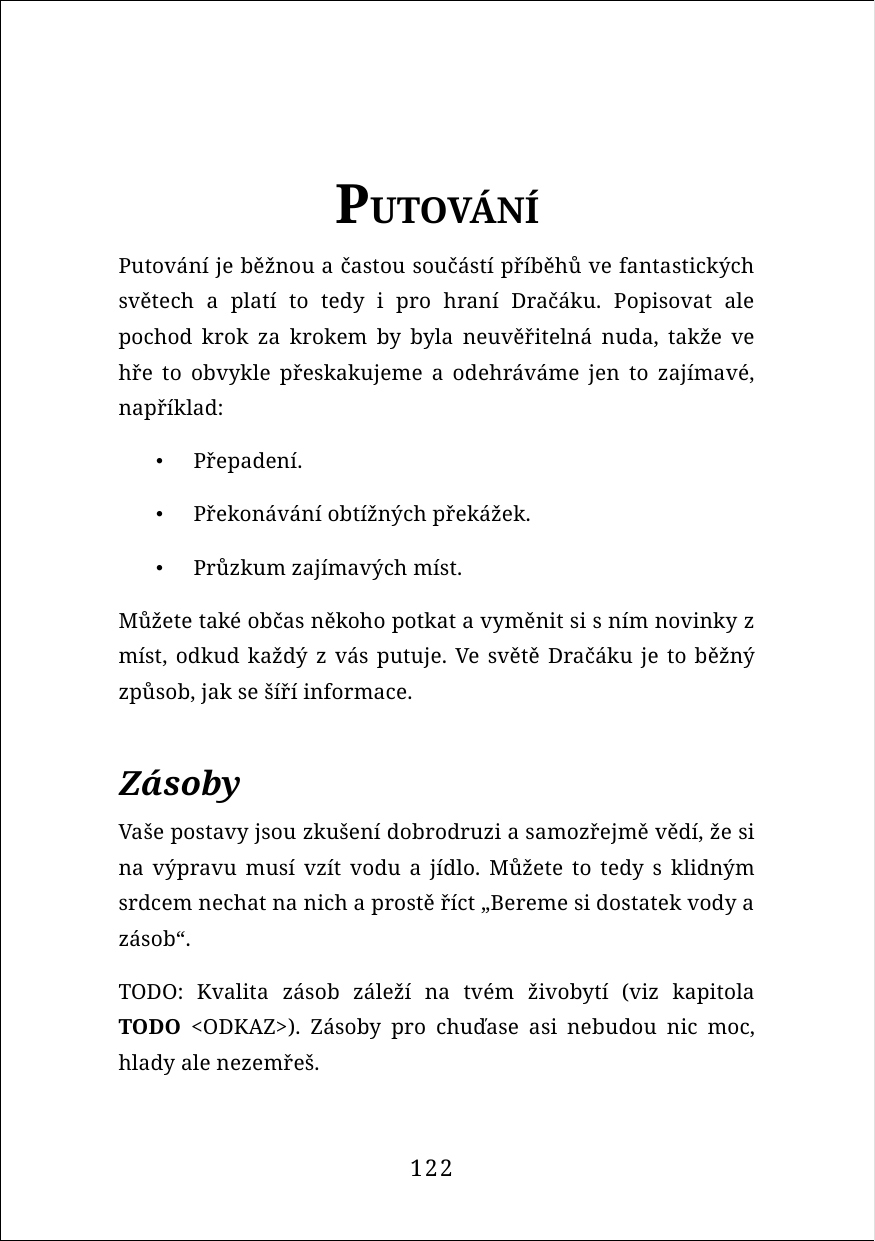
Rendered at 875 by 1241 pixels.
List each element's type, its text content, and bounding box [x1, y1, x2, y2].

text TODO: Kvalita zásob záleží na tvém živobytí (viz kapitola TODO <ODKAZ>). Zásoby pro chuďase asi nebudou nic moc, hlady ale nezemřeš. [118, 977, 756, 1076]
subtitle Zásoby [118, 760, 756, 805]
list Přepadení. [156, 446, 756, 475]
text Můžete také občas někoho potkat a vyměnit si s ním novinky z míst, odkud každý z vás putuje. Ve světě Dračáku je to běžný způsob, jak se šíří informace. [118, 606, 756, 706]
text Putování je běžnou a častou součástí příběhů ve fantastických světech a platí to tedy i pro hraní Dračáku. Popisovat ale pochod krok za krokem by byla neuvěřitelná nuda, takže ve hře to obvykle přeskakujeme a odehráváme jen to zajímavé, například: [118, 251, 756, 422]
list Průzkum zajímavých míst. [156, 553, 756, 581]
text Vaše postavy jsou zkušení dobrodruzi a samozřejmě vědí, že si na výpravu musí vzít vodu a jídlo. Můžete to tedy s klidným srdcem nechat na nich a prostě říct „Bereme si dostatek vody a zásob“. [118, 817, 756, 952]
list Překonávání obtížných překážek. [156, 499, 756, 528]
subtitle Putování [118, 166, 756, 239]
